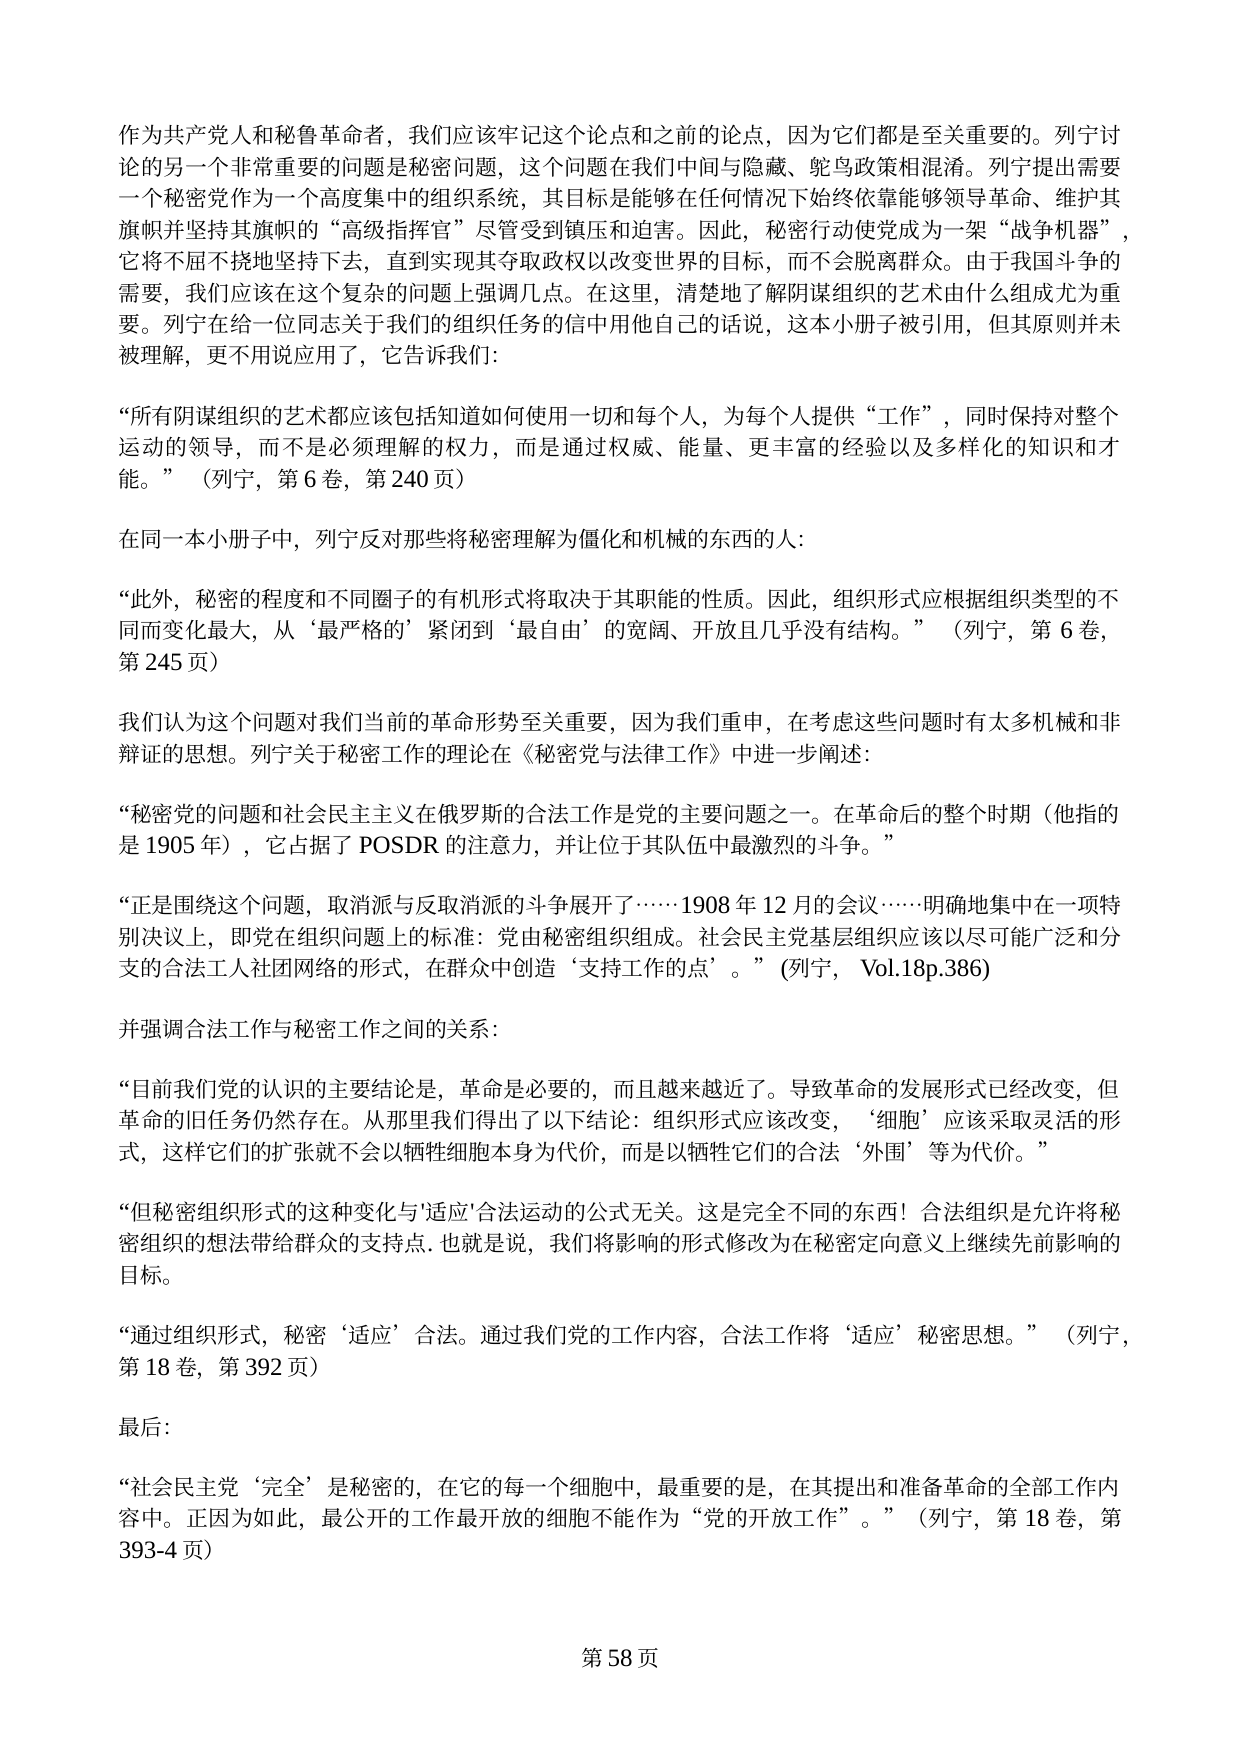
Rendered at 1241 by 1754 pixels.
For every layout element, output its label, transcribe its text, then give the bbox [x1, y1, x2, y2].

text 在同一本小册子中，列宁反对那些将秘密理解为僵化和机械的东西的人： [118, 522, 1122, 553]
text “所有阴谋组织的艺术都应该包括知道如何使用一切和每个人，为每个人提供“工作”，同时保持对整个运动的领导，而不是必须理解的权力，而是通过权威、能量、更丰富的经验以及多样化的知识和才能。” （列宁，第6卷，第240页） [118, 399, 1122, 493]
text “秘密党的问题和社会民主主义在俄罗斯的合法工作是党的主要问题之一。在革命后的整个时期（他指的是1905年），它占据了 POSDR 的注意力，并让位于其队伍中最激烈的斗争。” [118, 797, 1122, 860]
text 我们认为这个问题对我们当前的革命形势至关重要，因为我们重申，在考虑这些问题时有太多机械和非辩证的思想。列宁关于秘密工作的理论在《秘密党与法律工作》中进一步阐述： [118, 705, 1122, 768]
text “社会民主党‘完全’是秘密的，在它的每一个细胞中，最重要的是，在其提出和准备革命的全部工作内容中。正因为如此，最公开的工作最开放的细胞不能作为“党的开放工作”。”（列宁，第18卷，第393-4页） [118, 1470, 1122, 1564]
text 最后： [118, 1410, 1122, 1441]
text “此外，秘密的程度和不同圈子的有机形式将取决于其职能的性质。因此，组织形式应根据组织类型的不同而变化最大，从‘最严格的’紧闭到‘最自由’的宽阔、开放且几乎没有结构。” （列宁，第6卷，第245页） [118, 582, 1122, 677]
text 作为共产党人和秘鲁革命者，我们应该牢记这个论点和之前的论点，因为它们都是至关重要的。列宁讨论的另一个非常重要的问题是秘密问题，这个问题在我们中间与隐藏、鸵鸟政策相混淆。列宁提出需要一个秘密党作为一个高度集中的组织系统，其目标是能够在任何情况下始终依靠能够领导革命、维护其旗帜并坚持其旗帜的“高级指挥官”尽管受到镇压和迫害。因此，秘密行动使党成为一架“战争机器”，它将不屈不挠地坚持下去，直到实现其夺取政权以改变世界的目标，而不会脱离群众。由于我国斗争的需要，我们应该在这个复杂的问题上强调几点。在这里，清楚地了解阴谋组织的艺术由什么组成尤为重要。列宁在给一位同志关于我们的组织任务的信中用他自己的话说，这本小册子被引用，但其原则并未被理解，更不用说应用了，它告诉我们： [118, 118, 1122, 370]
text “目前我们党的认识的主要结论是，革命是必要的，而且越来越近了。导致革命的发展形式已经改变，但革命的旧任务仍然存在。从那里我们得出了以下结论：组织形式应该改变，‘细胞’应该采取灵活的形式，这样它们的扩张就不会以牺牲细胞本身为代价，而是以牺牲它们的合法‘外围’等为代价。” [118, 1072, 1122, 1166]
text 并强调合法工作与秘密工作之间的关系： [118, 1012, 1122, 1043]
text “但秘密组织形式的这种变化与'适应'合法运动的公式无关。这是完全不同的东西！合法组织是允许将秘密组织的想法带给群众的支持点. 也就是说，我们将影响的形式修改为在秘密定向意义上继续先前影响的目标。 [118, 1195, 1122, 1289]
text “通过组织形式，秘密‘适应’合法。通过我们党的工作内容，合法工作将‘适应’秘密思想。” （列宁，第18卷，第392页） [118, 1318, 1122, 1381]
text “正是围绕这个问题，取消派与反取消派的斗争展开了……1908年12月的会议……明确地集中在一项特别决议上，即党在组织问题上的标准：党由秘密组织组成。社会民主党基层组织应该以尽可能广泛和分支的合法工人社团网络的形式，在群众中创造‘支持工作的点’。” (列宁， Vol.18p.386) [118, 889, 1122, 983]
